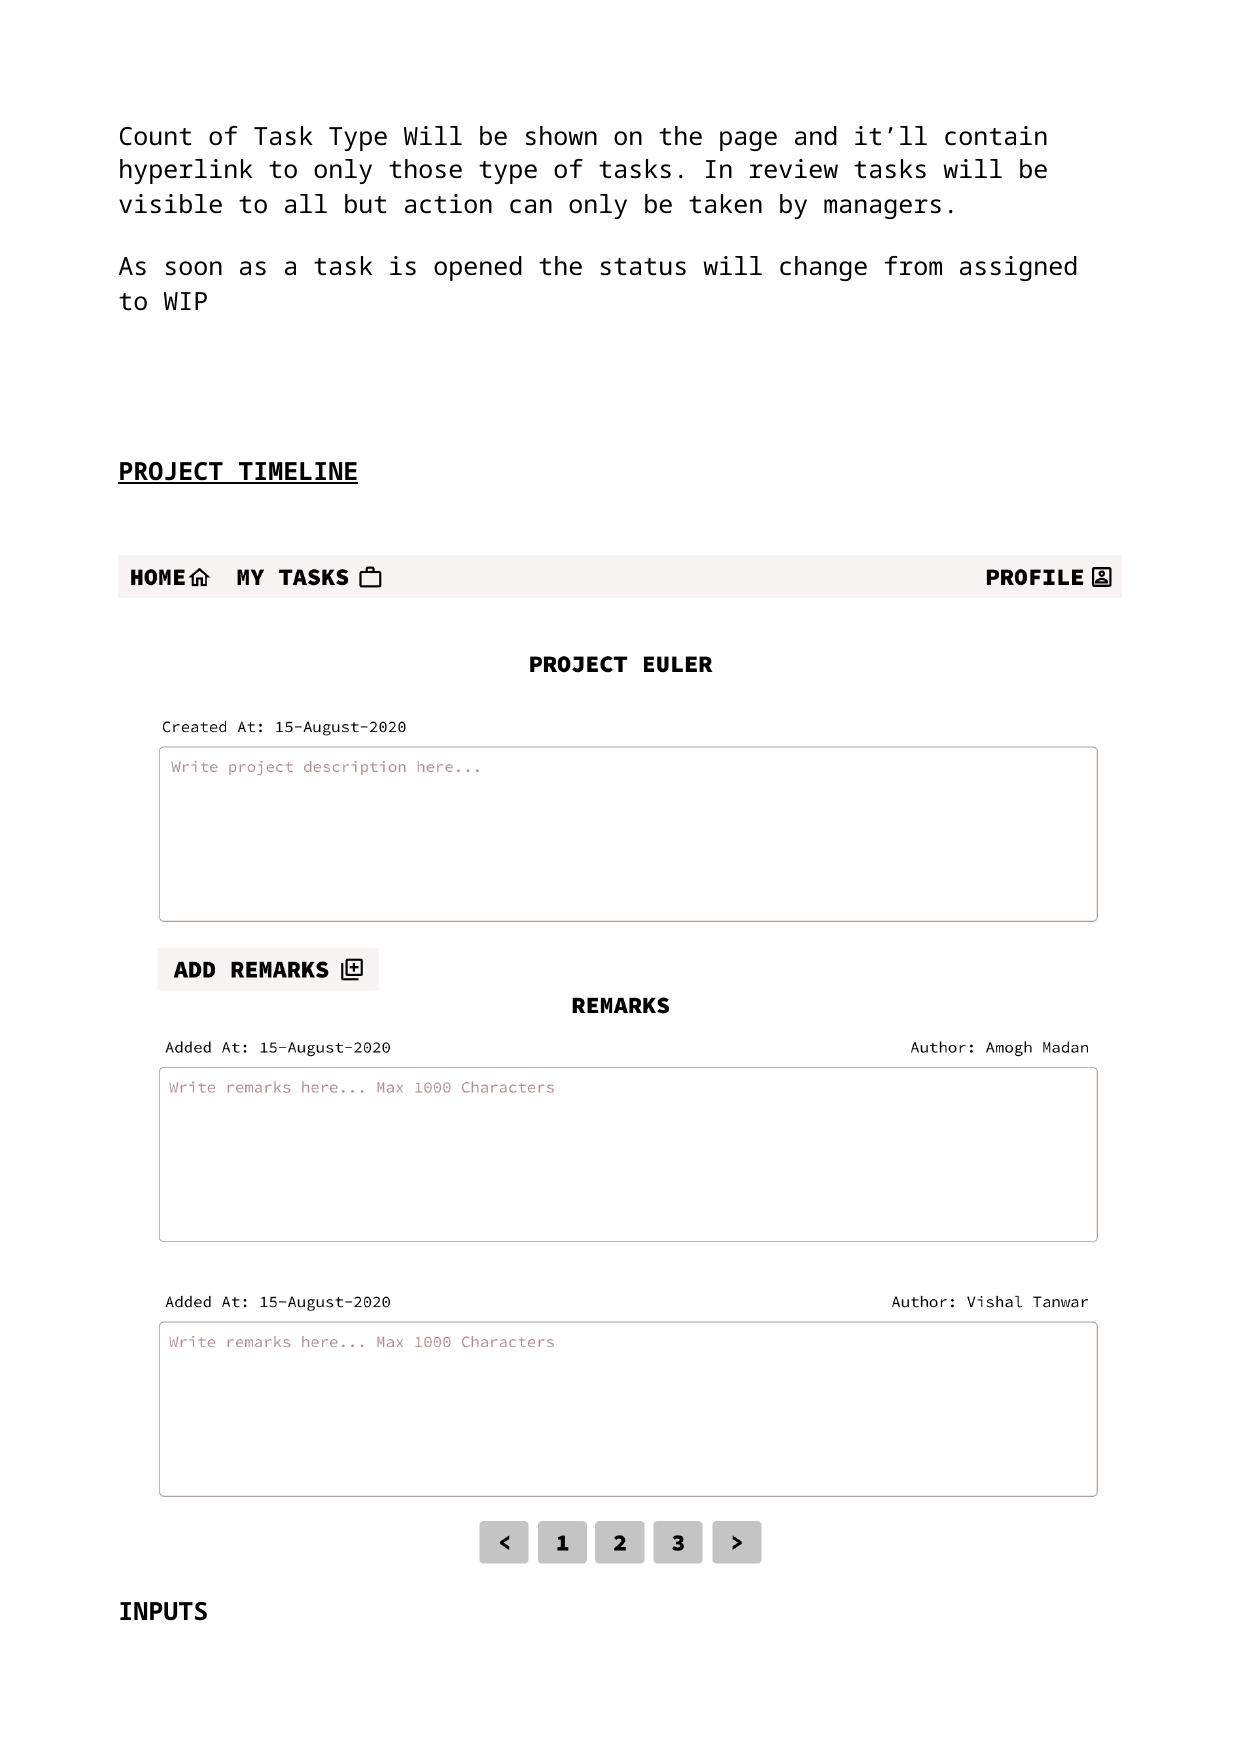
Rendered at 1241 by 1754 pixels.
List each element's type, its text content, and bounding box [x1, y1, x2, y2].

text As soon as a task is opened the status will change from assigned to WIP [118, 249, 1122, 317]
text Count of Task Type Will be shown on the page and it’ll contain hyperlink to only those type of tasks. In review tasks will be visible to all but action can only be taken by managers. [118, 118, 1122, 220]
picture [118, 555, 1123, 1594]
text PROJECT TIMELINE [118, 453, 1122, 487]
text INPUTS [118, 1594, 1122, 1628]
